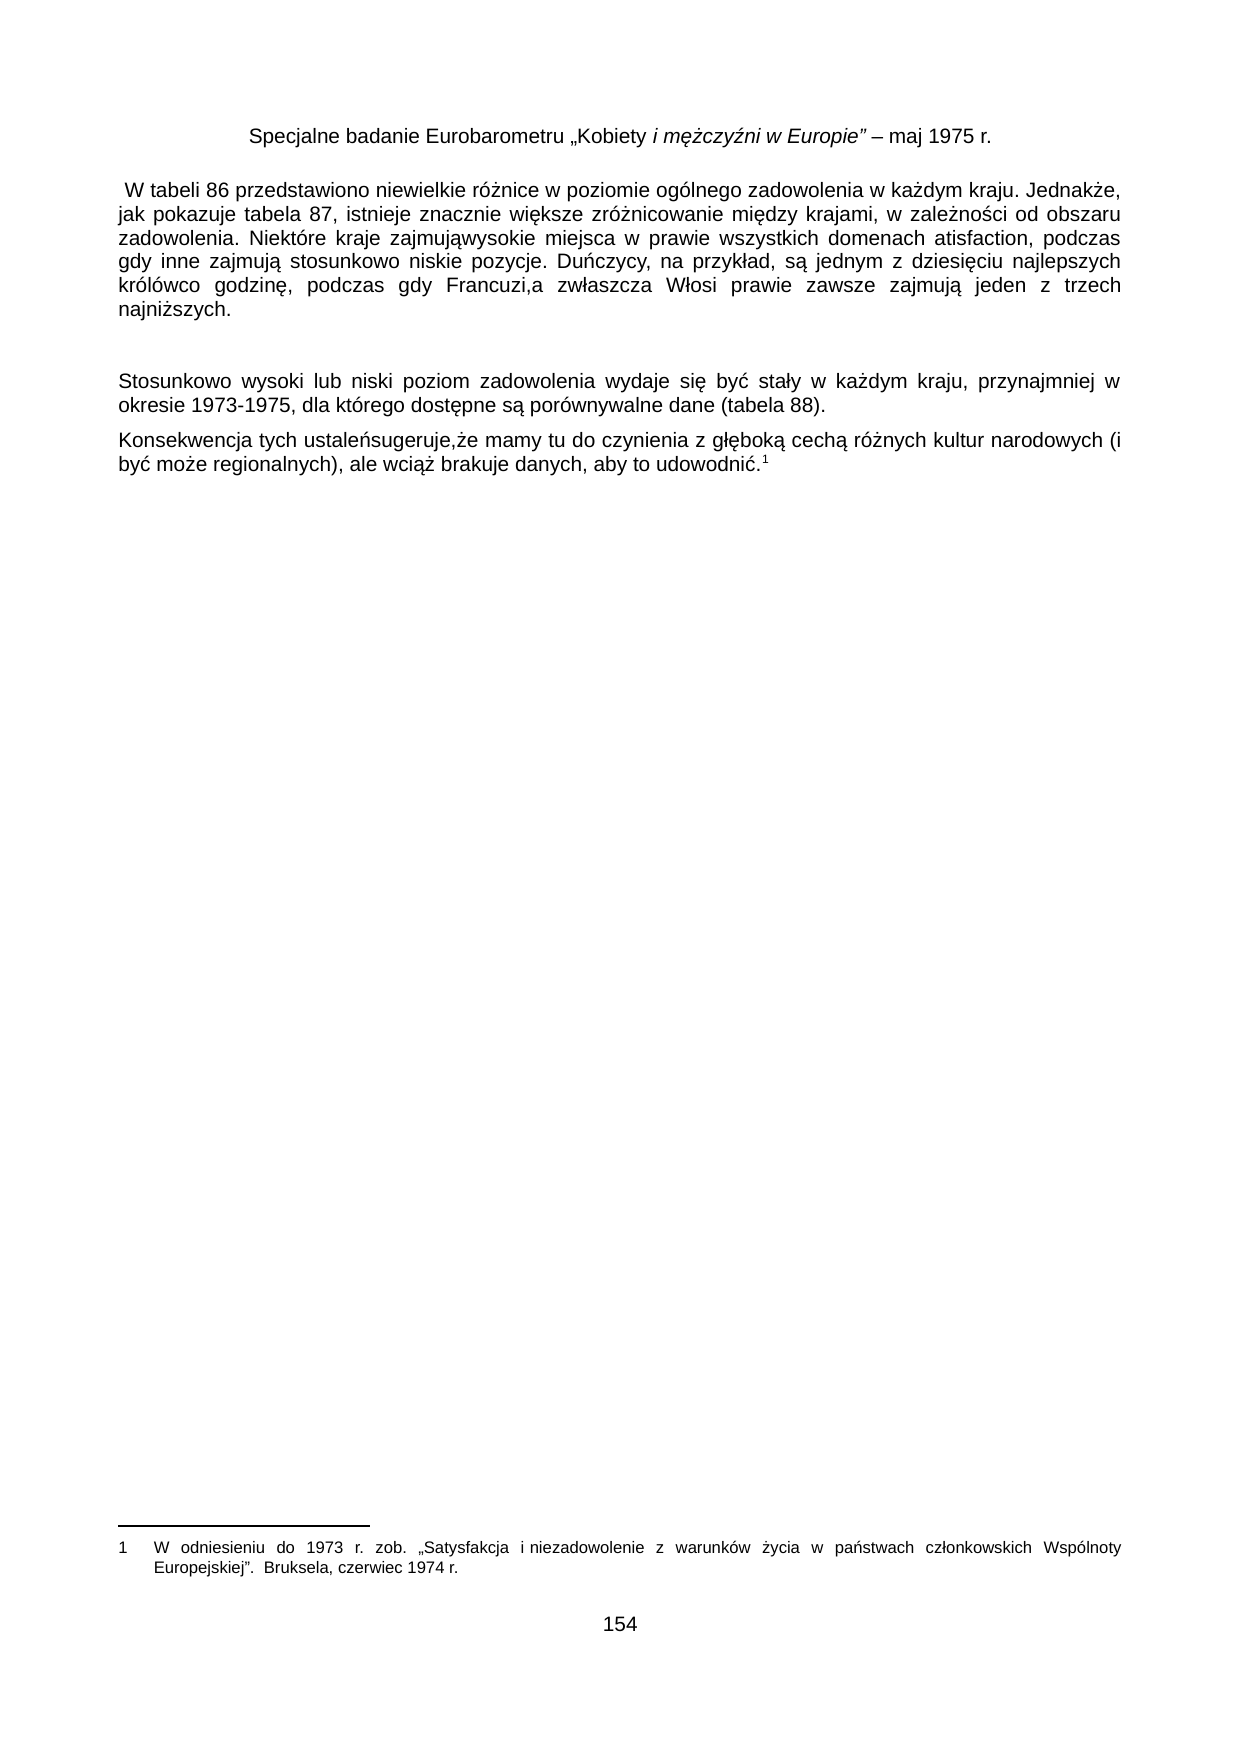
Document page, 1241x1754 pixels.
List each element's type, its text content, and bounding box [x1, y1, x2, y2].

text Stosunkowo wysoki lub niski poziom zadowolenia wydaje się być stały w każdym kraju, przynajmniej w okresie 1973-1975, dla którego dostępne są porównywalne dane (tabela 88). [118, 368, 1122, 416]
text W odniesieniu do 1973 r. zob. „Satysfakcja i niezadowolenie z warunków życia w państwach członkowskich Wspólnoty Europejskiej”. Bruksela, czerwiec 1974 r. [118, 1538, 1122, 1577]
text Konsekwencja tych ustaleńsugeruje,że mamy tu do czynienia z głęboką cechą różnych kultur narodowych (i być może regionalnych), ale wciąż brakuje danych, aby to udowodnić. [118, 428, 1122, 476]
text W tabeli 86 przedstawiono niewielkie różnice w poziomie ogólnego zadowolenia w każdym kraju. Jednakże, jak pokazuje tabela 87, istnieje znacznie większe zróżnicowanie między krajami, w zależności od obszaru zadowolenia. Niektóre kraje zajmująwysokie miejsca w prawie wszystkich domenach atisfaction, podczas gdy inne zajmują stosunkowo niskie pozycje. Duńczycy, na przykład, są jednym z dziesięciu najlepszych królówco godzinę, podczas gdy Francuzi,a zwłaszcza Włosi prawie zawsze zajmują jeden z trzech najniższych. [118, 177, 1122, 321]
